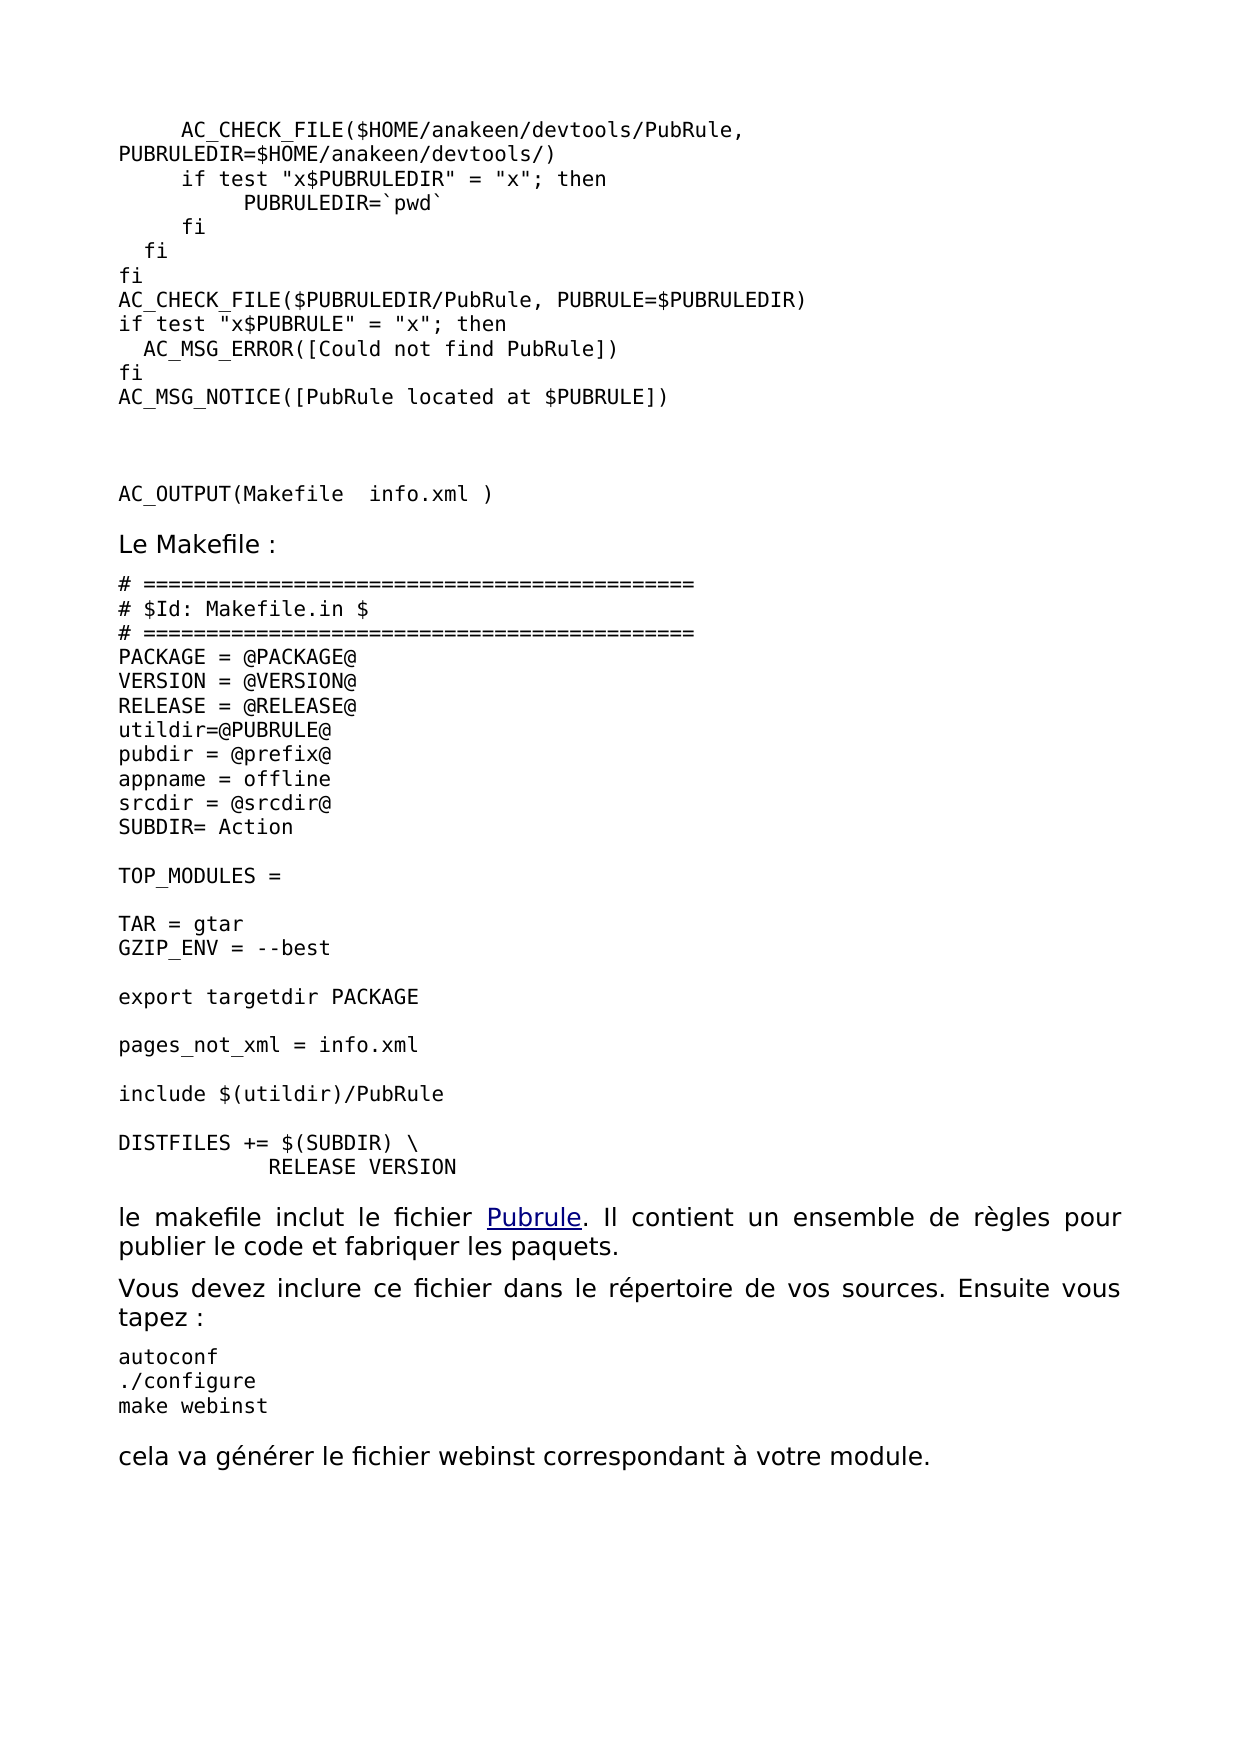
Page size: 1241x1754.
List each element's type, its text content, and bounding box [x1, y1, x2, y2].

text cela va générer le fichier webinst correspondant à votre module. [118, 1442, 1122, 1471]
text # ============================================ # $Id: Makefile.in $ # ============================================ PACKAGE = @PACKAGE@ VERSION = @VERSION@ RELEASE = @RELEASE@ utildir=@PUBRULE@ pubdir = @prefix@ appname = offline srcdir = @srcdir@ SUBDIR= Action TOP_MODULES = TAR = gtar GZIP_ENV = --best export targetdir PACKAGE pages_not_xml = info.xml include $(utildir)/PubRule DISTFILES += $(SUBDIR) \ RELEASE VERSION [118, 572, 1122, 1203]
text Le Makefile : [118, 531, 1122, 560]
text autoconf ./configure make webinst [118, 1345, 1122, 1442]
text AC_CHECK_FILE($HOME/anakeen/devtools/PubRule, PUBRULEDIR=$HOME/anakeen/devtools/) if test "x$PUBRULEDIR" = "x"; then PUBRULEDIR=`pwd` fi fi fi AC_CHECK_FILE($PUBRULEDIR/PubRule, PUBRULE=$PUBRULEDIR) if test "x$PUBRULE" = "x"; then AC_MSG_ERROR([Could not find PubRule]) fi AC_MSG_NOTICE([PubRule located at $PUBRULE]) AC_OUTPUT(Makefile info.xml ) [118, 118, 1122, 531]
text Vous devez inclure ce fichier dans le répertoire de vos sources. Ensuite vous tapez : [118, 1274, 1122, 1333]
text le makefile inclut le fichier Pubrule. Il contient un ensemble de règles pour publier le code et fabriquer les paquets. [118, 1203, 1122, 1262]
